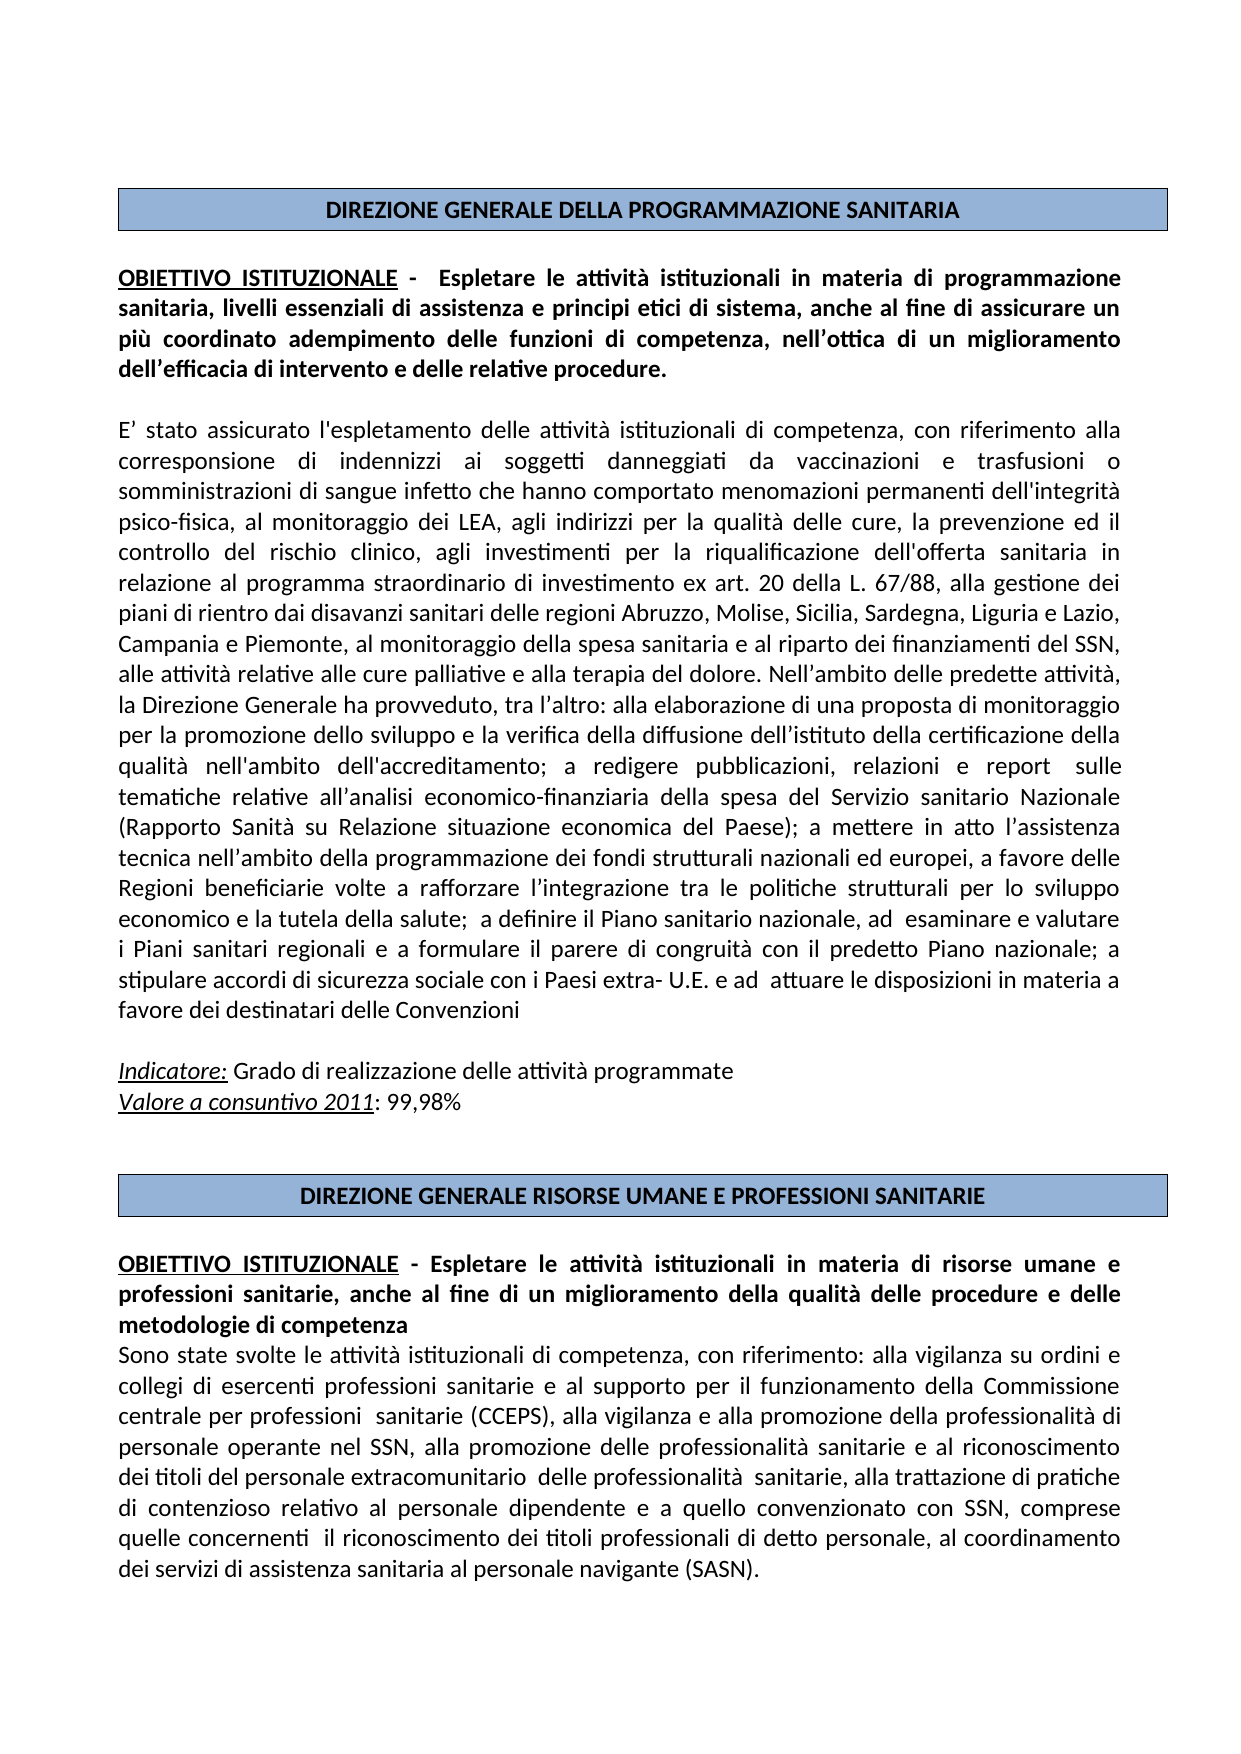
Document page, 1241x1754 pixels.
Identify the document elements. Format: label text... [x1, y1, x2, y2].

text Sono state svolte le attività istituzionali di competenza, con riferimento: alla vigilanza su ordini e collegi di esercenti professioni sanitarie e al supporto per il funzionamento della Commissione centrale per professioni sanitarie (CCEPS), alla vigilanza e alla promozione della professionalità di personale operante nel SSN, alla promozione delle professionalità sanitarie e al riconoscimento dei titoli del personale extracomunitario delle professionalità sanitarie, alla trattazione di pratiche di contenzioso relativo al personale dipendente e a quello convenzionato con SSN, comprese quelle concernenti il riconoscimento dei titoli professionali di detto personale, al coordinamento dei servizi di assistenza sanitaria al personale navigante (SASN). [118, 1339, 1122, 1583]
table_header DIREZIONE GENERALE RISORSE UMANE E PROFESSIONI SANITARIE [119, 1175, 1167, 1216]
text OBIETTIVO ISTITUZIONALE - Espletare le attività istituzionali in materia di risorse umane e professioni sanitarie, anche al fine di un miglioramento della qualità delle procedure e delle metodologie di competenza [118, 1248, 1122, 1339]
text E’ stato assicurato l'espletamento delle attività istituzionali di competenza, con riferimento alla corresponsione di indennizzi ai soggetti danneggiati da vaccinazioni e trasfusioni o somministrazioni di sangue infetto che hanno comportato menomazioni permanenti dell'integrità psico-fisica, al monitoraggio dei LEA, agli indirizzi per la qualità delle cure, la prevenzione ed il controllo del rischio clinico, agli investimenti per la riqualificazione dell'offerta sanitaria in relazione al programma straordinario di investimento ex art. 20 della L. 67/88, alla gestione dei piani di rientro dai disavanzi sanitari delle regioni Abruzzo, Molise, Sicilia, Sardegna, Liguria e Lazio, Campania e Piemonte, al monitoraggio della spesa sanitaria e al riparto dei finanziamenti del SSN, alle attività relative alle cure palliative e alla terapia del dolore. Nell’ambito delle predette attività, la Direzione Generale ha provveduto, tra l’altro: alla elaborazione di una proposta di monitoraggio per la promozione dello sviluppo e la verifica della diffusione dell’istituto della certificazione della qualità nell'ambito dell'accreditamento; a redigere pubblicazioni, relazioni e report sulle tematiche relative all’analisi economico-finanziaria della spesa del Servizio sanitario Nazionale (Rapporto Sanità su Relazione situazione economica del Paese); a mettere in atto l’assistenza tecnica nell’ambito della programmazione dei fondi strutturali nazionali ed europei, a favore delle Regioni beneficiarie volte a rafforzare l’integrazione tra le politiche strutturali per lo sviluppo economico e la tutela della salute; a definire il Piano sanitario nazionale, ad esaminare e valutare i Piani sanitari regionali e a formulare il parere di congruità con il predetto Piano nazionale; a stipulare accordi di sicurezza sociale con i Paesi extra- U.E. e ad attuare le disposizioni in materia a favore dei destinatari delle Convenzioni [118, 414, 1122, 1025]
table_header DIREZIONE GENERALE DELLA PROGRAMMAZIONE SANITARIA [119, 189, 1167, 230]
text Indicatore: Grado di realizzazione delle attività programmate [118, 1055, 1122, 1086]
text OBIETTIVO ISTITUZIONALE - Espletare le attività istituzionali in materia di programmazione sanitaria, livelli essenziali di assistenza e principi etici di sistema, anche al fine di assicurare un più coordinato adempimento delle funzioni di competenza, nell’ottica di un miglioramento dell’efficacia di intervento e delle relative procedure. [118, 262, 1122, 384]
text Valore a consuntivo 2011: 99,98% [118, 1086, 1122, 1116]
